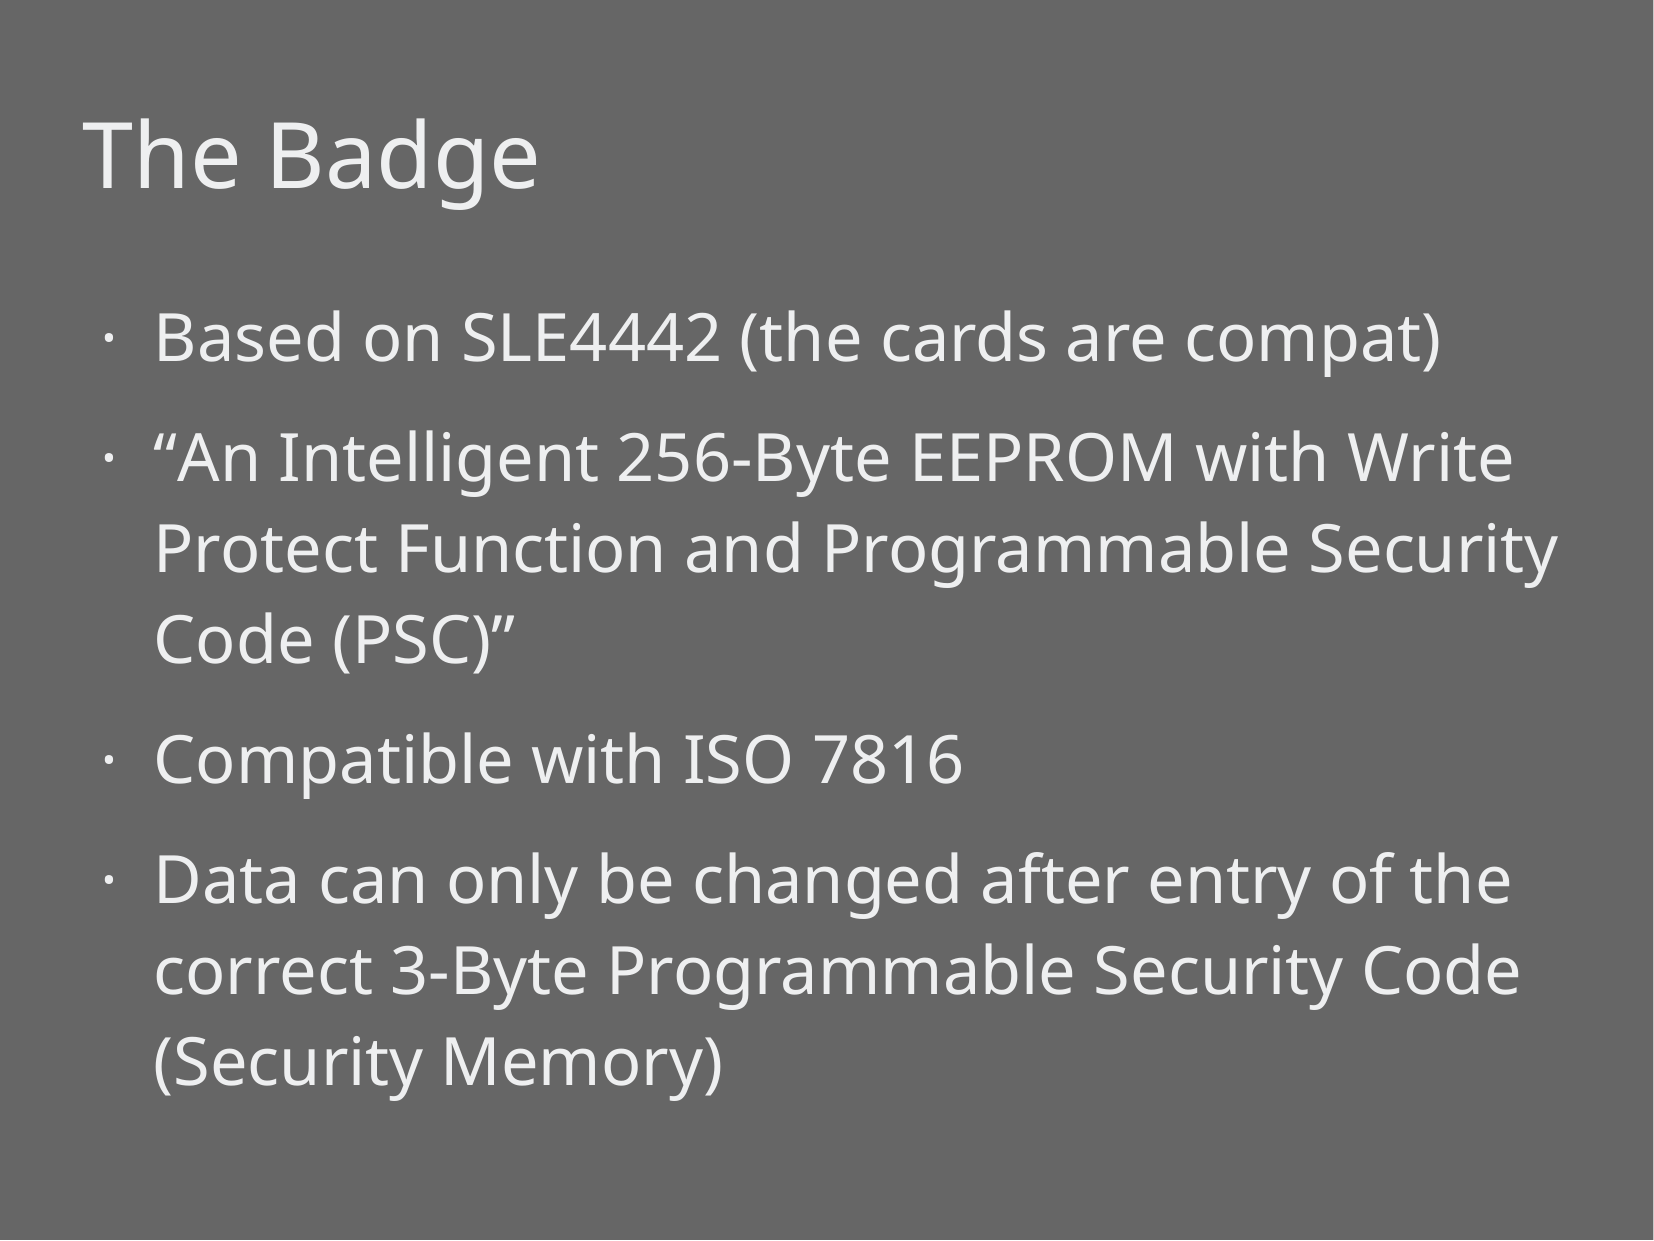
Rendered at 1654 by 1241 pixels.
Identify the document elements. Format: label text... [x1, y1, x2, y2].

list Based on SLE4442 (the cards are compat) “An Intelligent 256-Byte EEPROM with Write Protect Function and Programmable Security Code (PSC)” Compatible with ISO 7816 Data can only be changed after entry of the correct 3-Byte Programmable Security Code (Security Memory) [82, 290, 1571, 1094]
title The Badge [82, 56, 1571, 250]
